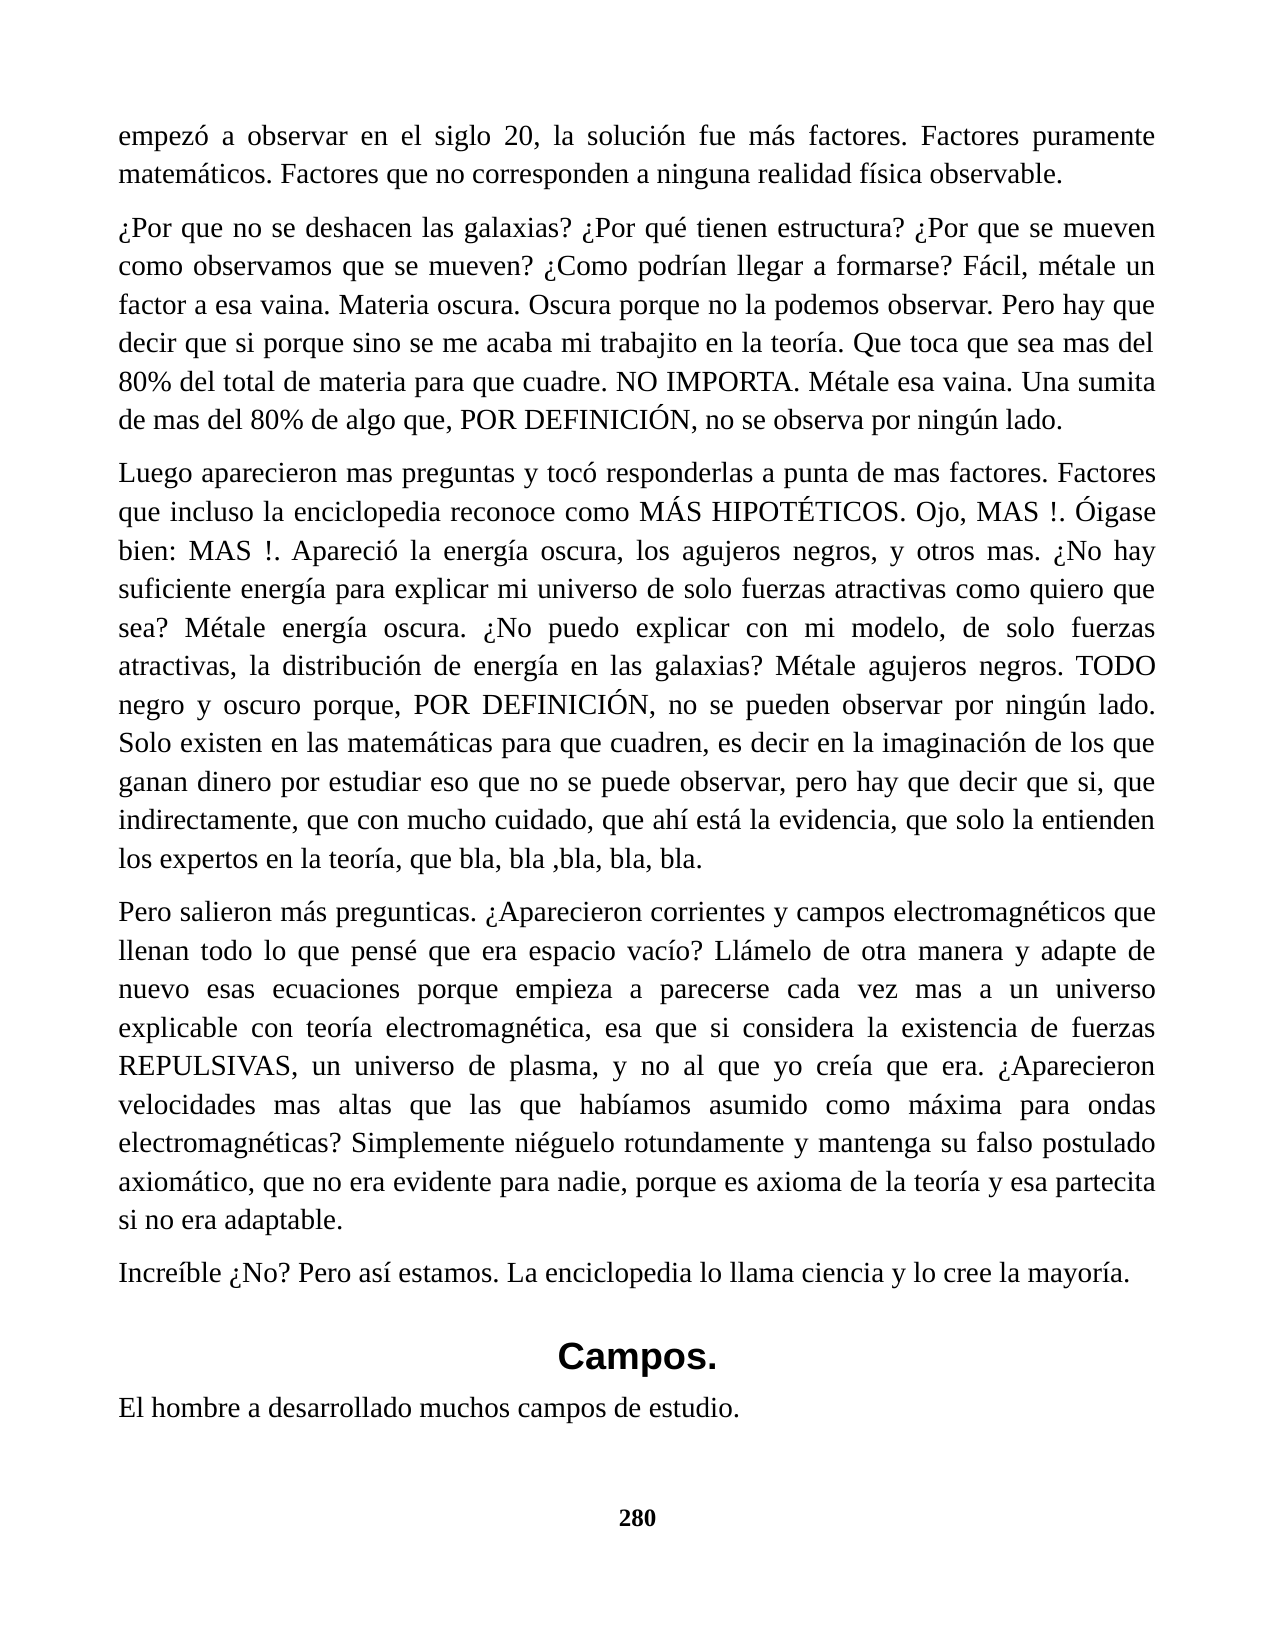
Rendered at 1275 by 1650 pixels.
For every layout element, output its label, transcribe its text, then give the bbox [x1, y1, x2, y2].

text ¿Por que no se deshacen las galaxias? ¿Por qué tienen estructura? ¿Por que se mueven como observamos que se mueven? ¿Como podrían llegar a formarse? Fácil, métale un factor a esa vaina. Materia oscura. Oscura porque no la podemos observar. Pero hay que decir que si porque sino se me acaba mi trabajito en la teoría. Que toca que sea mas del 80% del total de materia para que cuadre. NO IMPORTA. Métale esa vaina. Una sumita de mas del 80% de algo que, POR DEFINICIÓN, no se observa por ningún lado. [118, 210, 1157, 436]
text empezó a observar en el siglo 20, la solución fue más factores. Factores puramente matemáticos. Factores que no corresponden a ninguna realidad física observable. [118, 118, 1157, 190]
text El hombre a desarrollado muchos campos de estudio. [118, 1390, 1157, 1423]
text Luego aparecieron mas preguntas y tocó responderlas a punta de mas factores. Factores que incluso la enciclopedia reconoce como MÁS HIPOTÉTICOS. Ojo, MAS !. Óigase bien: MAS !. Apareció la energía oscura, los agujeros negros, y otros mas. ¿No hay suficiente energía para explicar mi universo de solo fuerzas atractivas como quiero que sea? Métale energía oscura. ¿No puedo explicar con mi modelo, de solo fuerzas atractivas, la distribución de energía en las galaxias? Métale agujeros negros. TODO negro y oscuro porque, POR DEFINICIÓN, no se pueden observar por ningún lado. Solo existen en las matemáticas para que cuadren, es decir en la imaginación de los que ganan dinero por estudiar eso que no se puede observar, pero hay que decir que si, que indirectamente, que con mucho cuidado, que ahí está la evidencia, que solo la entienden los expertos en la teoría, que bla, bla ,bla, bla, bla. [118, 456, 1157, 874]
text Pero salieron más pregunticas. ¿Aparecieron corrientes y campos electromagnéticos que llenan todo lo que pensé que era espacio vacío? Llámelo de otra manera y adapte de nuevo esas ecuaciones porque empieza a parecerse cada vez mas a un universo explicable con teoría electromagnética, esa que si considera la existencia de fuerzas REPULSIVAS, un universo de plasma, y no al que yo creía que era. ¿Aparecieron velocidades mas altas que las que habíamos asumido como máxima para ondas electromagnéticas? Simplemente niéguelo rotundamente y mantenga su falso postulado axiomático, que no era evidente para nadie, porque es axioma de la teoría y esa partecita si no era adaptable. [118, 894, 1157, 1236]
subtitle Campos. [118, 1334, 1157, 1377]
text Increíble ¿No? Pero así estamos. La enciclopedia lo llama ciencia y lo cree la mayoría. [118, 1256, 1157, 1289]
